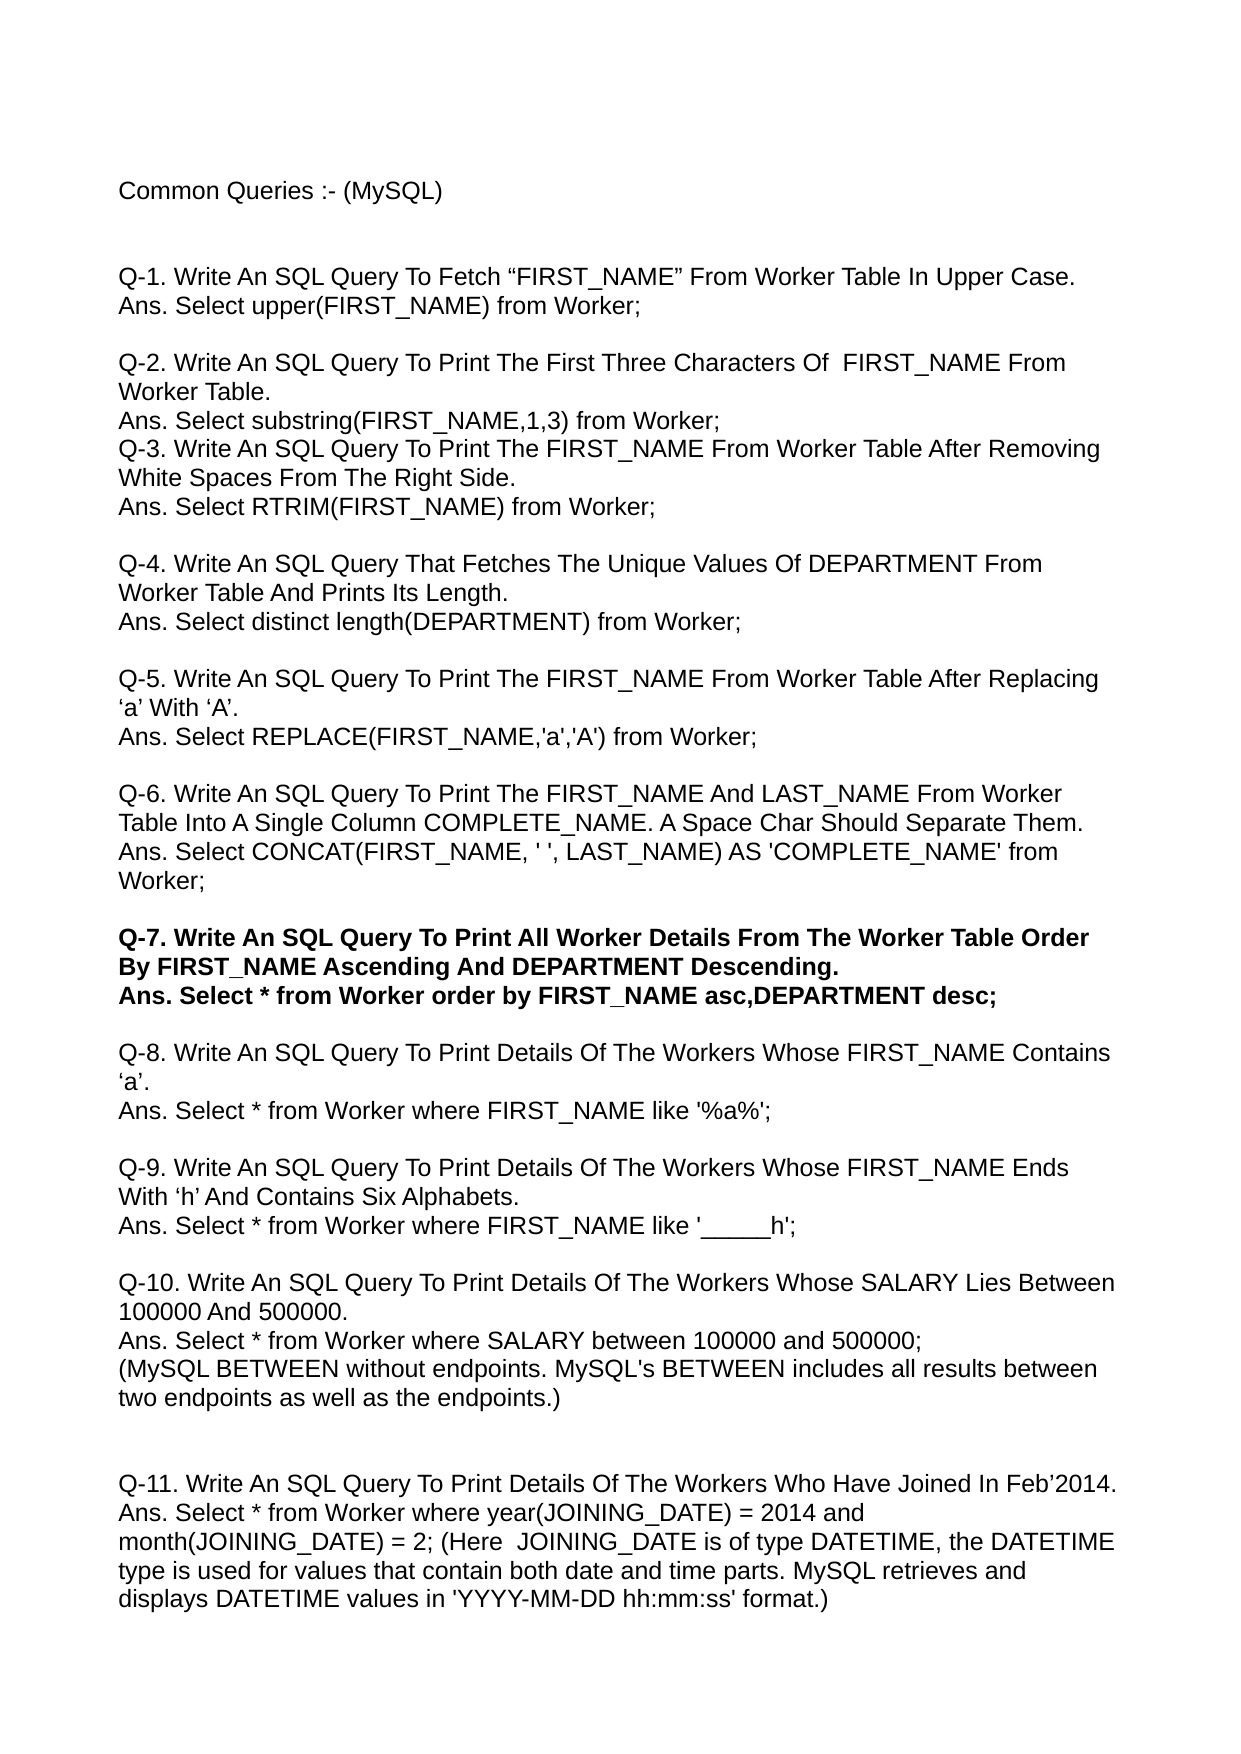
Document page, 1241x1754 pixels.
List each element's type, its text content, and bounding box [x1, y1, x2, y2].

text Ans. Select upper(FIRST_NAME) from Worker; [118, 291, 1122, 319]
text Ans. Select * from Worker where FIRST_NAME like '%a%'; [118, 1096, 1122, 1124]
text Q-3. Write An SQL Query To Print The FIRST_NAME From Worker Table After Removing White Spaces From The Right Side. [118, 434, 1122, 492]
text Q-4. Write An SQL Query That Fetches The Unique Values Of DEPARTMENT From Worker Table And Prints Its Length. [118, 549, 1122, 607]
text Q-2. Write An SQL Query To Print The First Three Characters Of FIRST_NAME From Worker Table. [118, 348, 1122, 406]
text Ans. Select REPLACE(FIRST_NAME,'a','A') from Worker; [118, 722, 1122, 751]
text Q-8. Write An SQL Query To Print Details Of The Workers Whose FIRST_NAME Contains ‘a’. [118, 1038, 1122, 1096]
text Ans. Select * from Worker where year(JOINING_DATE) = 2014 and month(JOINING_DATE) = 2; (Here JOINING_DATE is of type DATETIME, the DATETIME type is used for values that contain both date and time parts. MySQL retrieves and displays DATETIME values in 'YYYY-MM-DD hh:mm:ss' format.) [118, 1498, 1122, 1613]
text Ans. Select RTRIM(FIRST_NAME) from Worker; [118, 492, 1122, 521]
text Q-5. Write An SQL Query To Print The FIRST_NAME From Worker Table After Replacing ‘a’ With ‘A’. [118, 664, 1122, 722]
text Q-9. Write An SQL Query To Print Details Of The Workers Whose FIRST_NAME Ends With ‘h’ And Contains Six Alphabets. [118, 1153, 1122, 1211]
text Q-1. Write An SQL Query To Fetch “FIRST_NAME” From Worker Table In Upper Case. [118, 262, 1122, 291]
text Ans. Select * from Worker where FIRST_NAME like '_____h'; [118, 1211, 1122, 1239]
text (MySQL BETWEEN without endpoints. MySQL's BETWEEN includes all results between two endpoints as well as the endpoints.) [118, 1354, 1122, 1412]
text Q-6. Write An SQL Query To Print The FIRST_NAME And LAST_NAME From Worker Table Into A Single Column COMPLETE_NAME. A Space Char Should Separate Them. [118, 779, 1122, 837]
text Ans. Select * from Worker where SALARY between 100000 and 500000; [118, 1326, 1122, 1354]
text Ans. Select CONCAT(FIRST_NAME, ' ', LAST_NAME) AS 'COMPLETE_NAME' from Worker; [118, 837, 1122, 894]
text Ans. Select distinct length(DEPARTMENT) from Worker; [118, 607, 1122, 636]
text Q-10. Write An SQL Query To Print Details Of The Workers Whose SALARY Lies Between 100000 And 500000. [118, 1268, 1122, 1326]
text Q-11. Write An SQL Query To Print Details Of The Workers Who Have Joined In Feb’2014. [118, 1469, 1122, 1498]
text Ans. Select substring(FIRST_NAME,1,3) from Worker; [118, 406, 1122, 434]
text Q-7. Write An SQL Query To Print All Worker Details From The Worker Table Order By FIRST_NAME Ascending And DEPARTMENT Descending. [118, 923, 1122, 981]
text Common Queries :- (MySQL) [118, 176, 1122, 204]
text Ans. Select * from Worker order by FIRST_NAME asc,DEPARTMENT desc; [118, 981, 1122, 1009]
